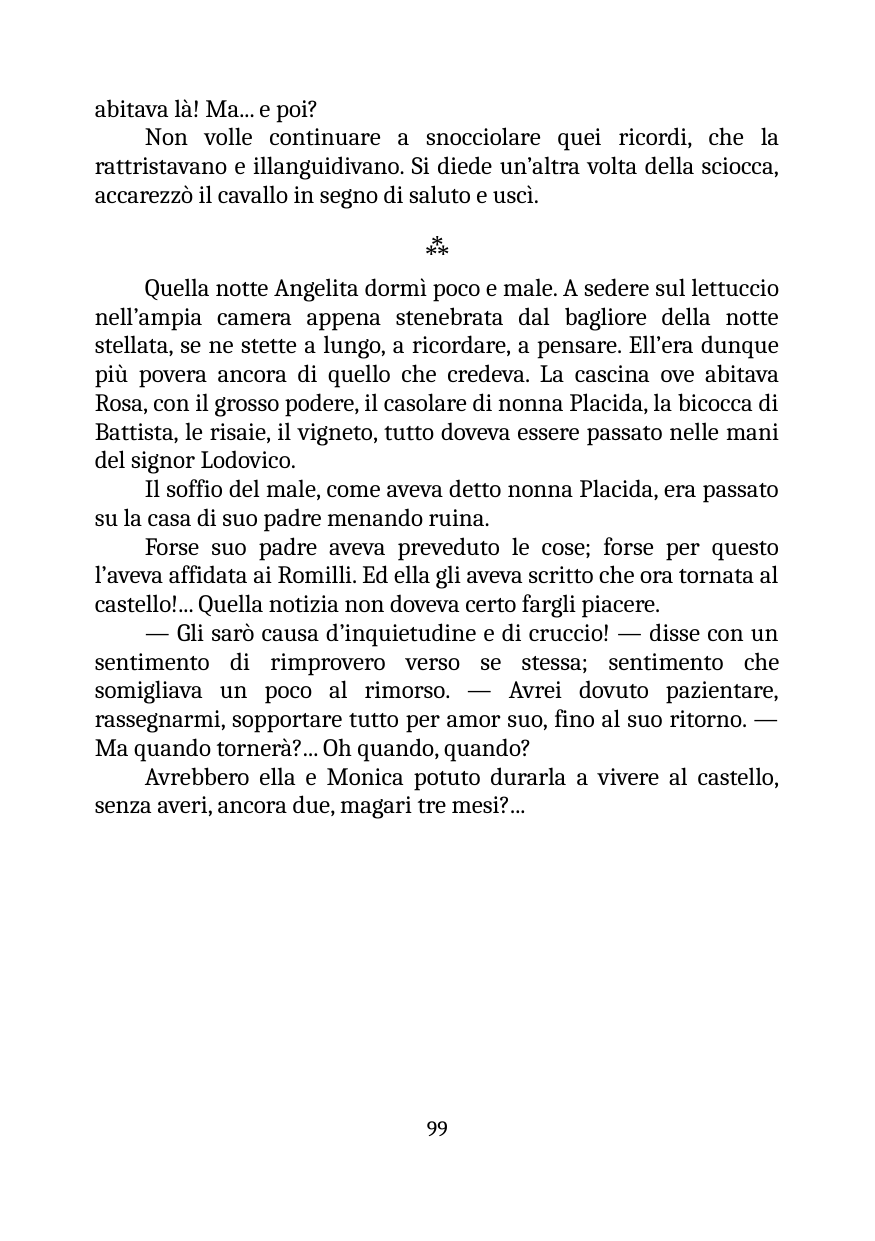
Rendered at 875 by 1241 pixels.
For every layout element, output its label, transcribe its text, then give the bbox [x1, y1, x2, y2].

text — Gli sarò causa d’inquietudine e di cruccio! — disse con un sentimento di rimprovero verso se stessa; sentimento che somigliava un poco al rimorso. — Avrei dovuto pazientare, rassegnarmi, sopportare tutto per amor suo, fino al suo ritorno. — Ma quando tornerà?... Oh quando, quando? [94, 619, 779, 762]
text abitava là! Ma... e poi? [94, 94, 779, 123]
text Il soffio del male, come aveva detto nonna Placida, era passato su la casa di suo padre menando ruina. [94, 475, 779, 532]
text Non volle continuare a snocciolare quei ricordi, che la rattristavano e illanguidivano. Si diede un’altra volta della sciocca, accarezzò il cavallo in segno di saluto e uscì. [94, 123, 779, 209]
text Avrebbero ella e Monica potuto durarla a vivere al castello, senza averi, ancora due, magari tre mesi?... [94, 762, 779, 820]
text Forse suo padre aveva preveduto le cose; forse per questo l’aveva affidata ai Romilli. Ed ella gli aveva scritto che ora tornata al castello!... Quella notizia non doveva certo fargli piacere. [94, 532, 779, 619]
text Quella notte Angelita dormì poco e male. A sedere sul lettuccio nell’ampia camera appena stenebrata dal bagliore della notte stellata, se ne stette a lungo, a ricordare, a pensare. Ell’era dunque più povera ancora di quello che credeva. La cascina ove abitava Rosa, con il grosso podere, il casolare di nonna Placida, la bicocca di Battista, le risaie, il vigneto, tutto doveva essere passato nelle mani del signor Lodovico. [94, 274, 779, 475]
text ⁂ [94, 233, 779, 262]
